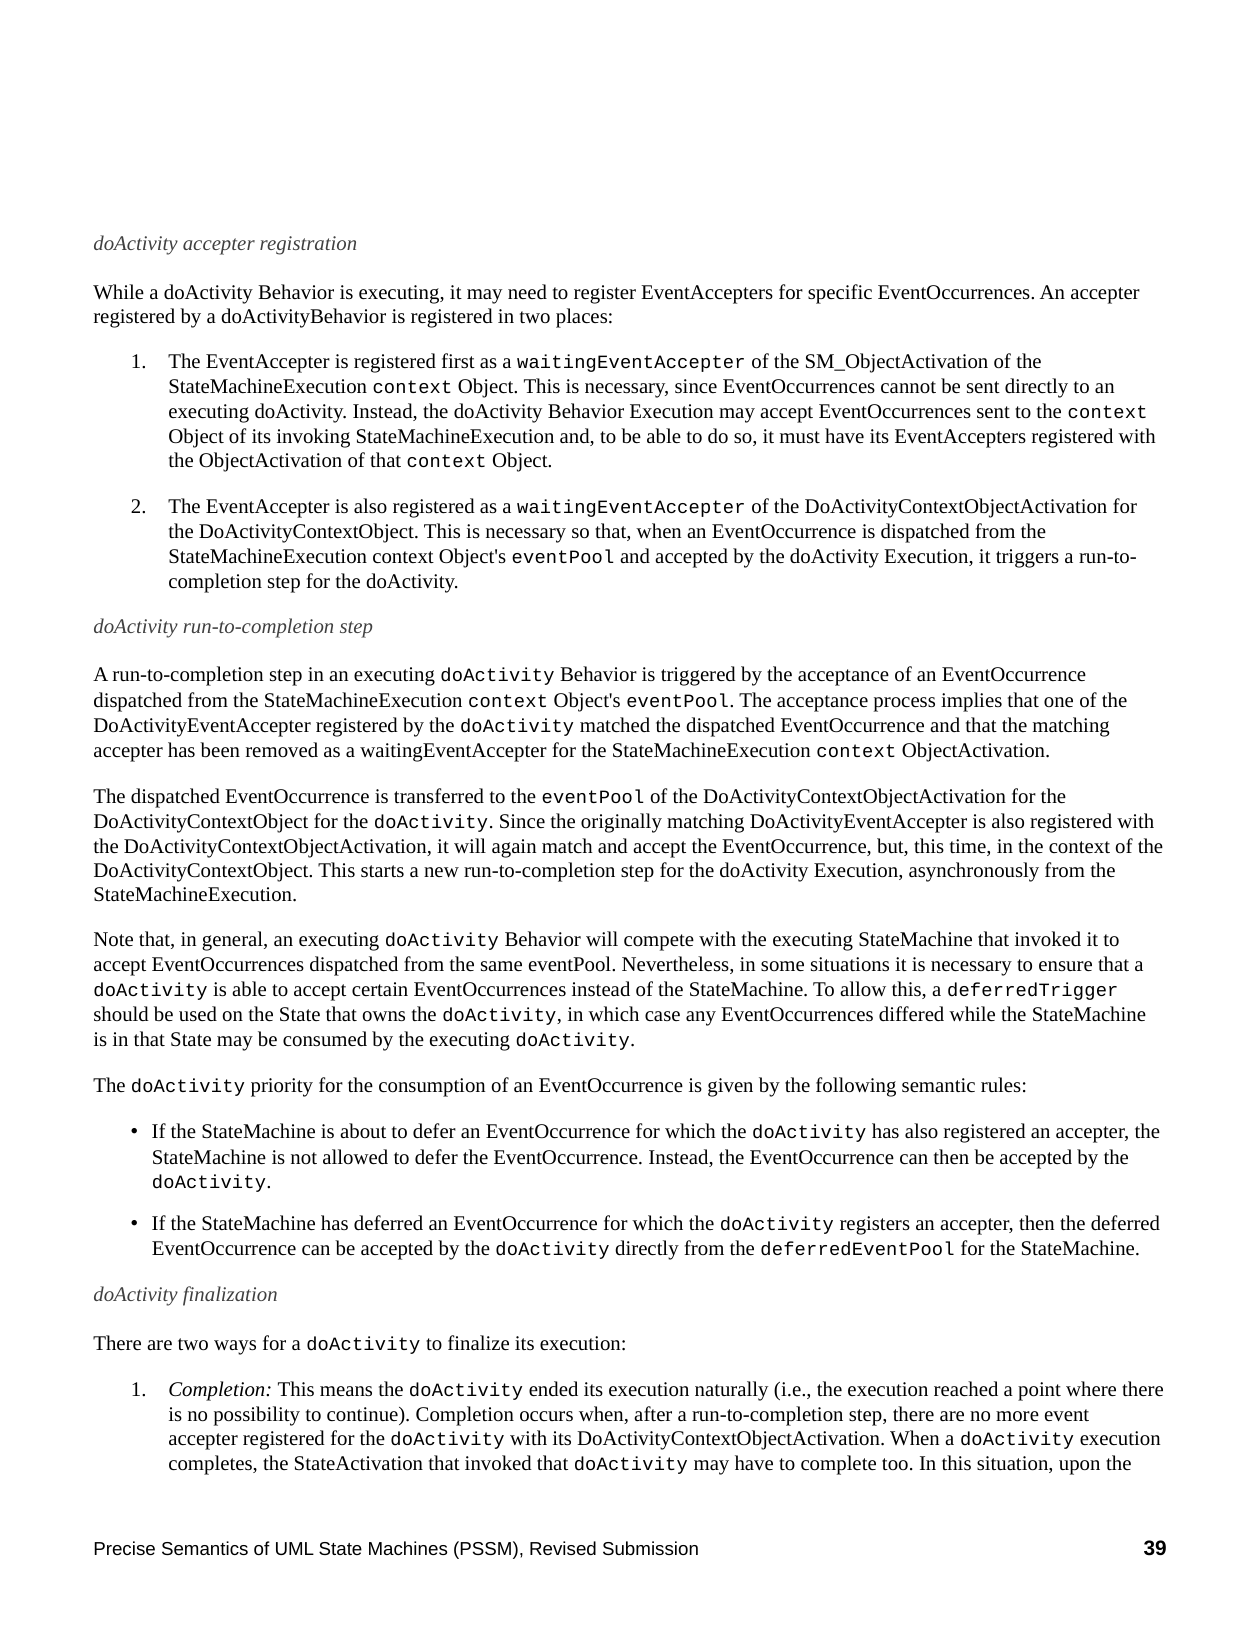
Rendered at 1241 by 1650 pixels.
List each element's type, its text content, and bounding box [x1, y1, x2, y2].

list If the StateMachine is about to defer an EventOccurrence for which the doActivity has also registered an accepter, the StateMachine is not allowed to defer the EventOccurrence. Instead, the EventOccurrence can then be accepted by the doActivity. [131, 1119, 1164, 1194]
text The dispatched EventOccurrence is transferred to the eventPool of the DoActivityContextObjectActivation for the DoActivityContextObject for the doActivity. Since the originally matching DoActivityEventAccepter is also registered with the DoActivityContextObjectActivation, it will again match and accept the EventOccurrence, but, this time, in the context of the DoActivityContextObject. This starts a new run-to-completion step for the doActivity Execution, asynchronously from the StateMachineExecution. [93, 784, 1164, 906]
text There are two ways for a doActivity to finalize its execution: [93, 1331, 1164, 1356]
text The doActivity priority for the consumption of an EventOccurrence is given by the following semantic rules: [93, 1073, 1164, 1098]
text Note that, in general, an executing doActivity Behavior will compete with the executing StateMachine that invoked it to accept EventOccurrences dispatched from the same eventPool. Nevertheless, in some situations it is necessary to ensure that a doActivity is able to accept certain EventOccurrences instead of the StateMachine. To allow this, a deferredTrigger should be used on the State that owns the doActivity, in which case any EventOccurrences differed while the StateMachine is in that State may be consumed by the executing doActivity. [93, 927, 1164, 1052]
subtitle doActivity run-to-completion step [93, 614, 1164, 638]
list The EventAccepter is registered first as a waitingEventAccepter of the SM_ObjectActivation of the StateMachineExecution context Object. This is necessary, since EventOccurrences cannot be sent directly to an executing doActivity. Instead, the doActivity Behavior Execution may accept EventOccurrences sent to the context Object of its invoking StateMachineExecution and, to be able to do so, it must have its EventAccepters registered with the ObjectActivation of that context Object. [131, 349, 1164, 473]
list The EventAccepter is also registered as a waitingEventAccepter of the DoActivityContextObjectActivation for the DoActivityContextObject. This is necessary so that, when an EventOccurrence is dispatched from the StateMachineExecution context Object's eventPool and accepted by the doActivity Execution, it triggers a run-to-completion step for the doActivity. [131, 494, 1164, 593]
list Completion: This means the doActivity ended its execution naturally (i.e., the execution reached a point where there is no possibility to continue). Completion occurs when, after a run-to-completion step, there are no more event accepter registered for the doActivity with its DoActivityContextObjectActivation. When a doActivity execution completes, the StateActivation that invoked that doActivity may have to complete too. In this situation, upon the [131, 1377, 1164, 1476]
list If the StateMachine has deferred an EventOccurrence for which the doActivity registers an accepter, then the deferred EventOccurrence can be accepted by the doActivity directly from the deferredEventPool for the StateMachine. [131, 1211, 1164, 1261]
subtitle doActivity finalization [93, 1282, 1164, 1306]
text While a doActivity Behavior is executing, it may need to register EventAccepters for specific EventOccurrences. An accepter registered by a doActivityBehavior is registered in two places: [93, 280, 1164, 328]
subtitle doActivity accepter registration [93, 231, 1164, 255]
text A run-to-completion step in an executing doActivity Behavior is triggered by the acceptance of an EventOccurrence dispatched from the StateMachineExecution context Object's eventPool. The acceptance process implies that one of the DoActivityEventAccepter registered by the doActivity matched the dispatched EventOccurrence and that the matching accepter has been removed as a waitingEventAccepter for the StateMachineExecution context ObjectActivation. [93, 662, 1164, 763]
